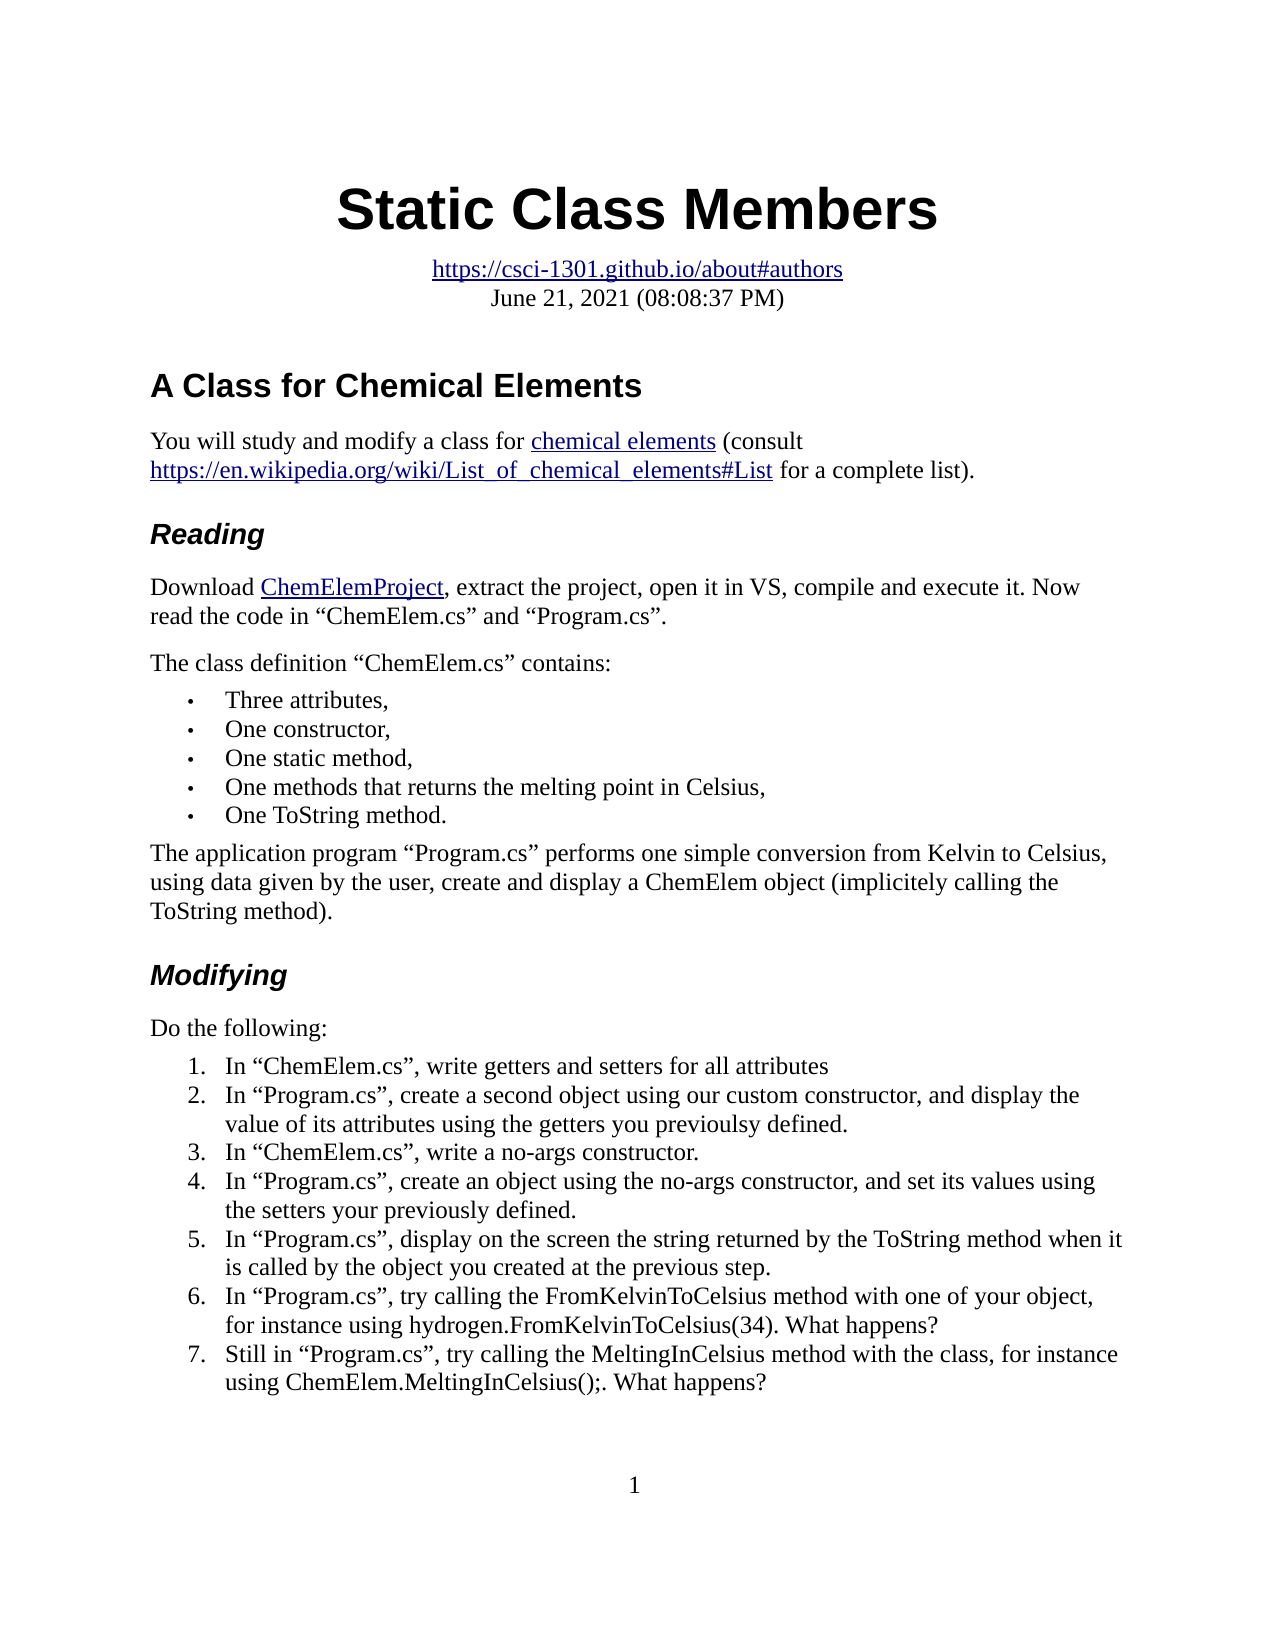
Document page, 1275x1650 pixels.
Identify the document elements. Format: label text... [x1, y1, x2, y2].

title Static Class Members [150, 175, 1125, 242]
text The class definition “ChemElem.cs” contains: [150, 648, 1125, 677]
list One methods that returns the melting point in Celsius, [187, 772, 1125, 801]
text Do the following: [150, 1013, 1125, 1042]
subtitle Modifying [150, 958, 1125, 992]
subtitle Reading [150, 517, 1125, 551]
list One constructor, [187, 714, 1125, 743]
list Three attributes, [187, 686, 1125, 714]
text June 21, 2021 (08:08:37 PM) [150, 283, 1125, 312]
list In “ChemElem.cs”, write getters and setters for all attributes [187, 1051, 1125, 1080]
list One static method, [187, 743, 1125, 772]
list Still in “Program.cs”, try calling the MeltingInCelsius method with the class, for instance using ChemElem.MeltingInCelsius();. What happens? [187, 1339, 1125, 1396]
text The application program “Program.cs” performs one simple conversion from Kelvin to Celsius, using data given by the user, create and display a ChemElem object (implicitely calling the ToString method). [150, 838, 1125, 924]
list In “ChemElem.cs”, write a no-args constructor. [187, 1137, 1125, 1166]
text Download ChemElemProject, extract the project, open it in VS, compile and execute it. Now read the code in “ChemElem.cs” and “Program.cs”. [150, 572, 1125, 630]
list In “Program.cs”, create an object using the no-args constructor, and set its values using the setters your previously defined. [187, 1166, 1125, 1224]
list In “Program.cs”, try calling the FromKelvinToCelsius method with one of your object, for instance using hydrogen.FromKelvinToCelsius(34). What happens? [187, 1281, 1125, 1339]
text You will study and modify a class for chemical elements (consult https://en.wikipedia.org/wiki/List_of_chemical_elements#List for a complete list). [150, 426, 1125, 483]
list One ToString method. [187, 801, 1125, 829]
subtitle A Class for Chemical Elements [150, 366, 1125, 404]
text https://csci-1301.github.io/about#authors [150, 254, 1125, 283]
list In “Program.cs”, display on the screen the string returned by the ToString method when it is called by the object you created at the previous step. [187, 1224, 1125, 1281]
list In “Program.cs”, create a second object using our custom constructor, and display the value of its attributes using the getters you previoulsy defined. [187, 1080, 1125, 1137]
